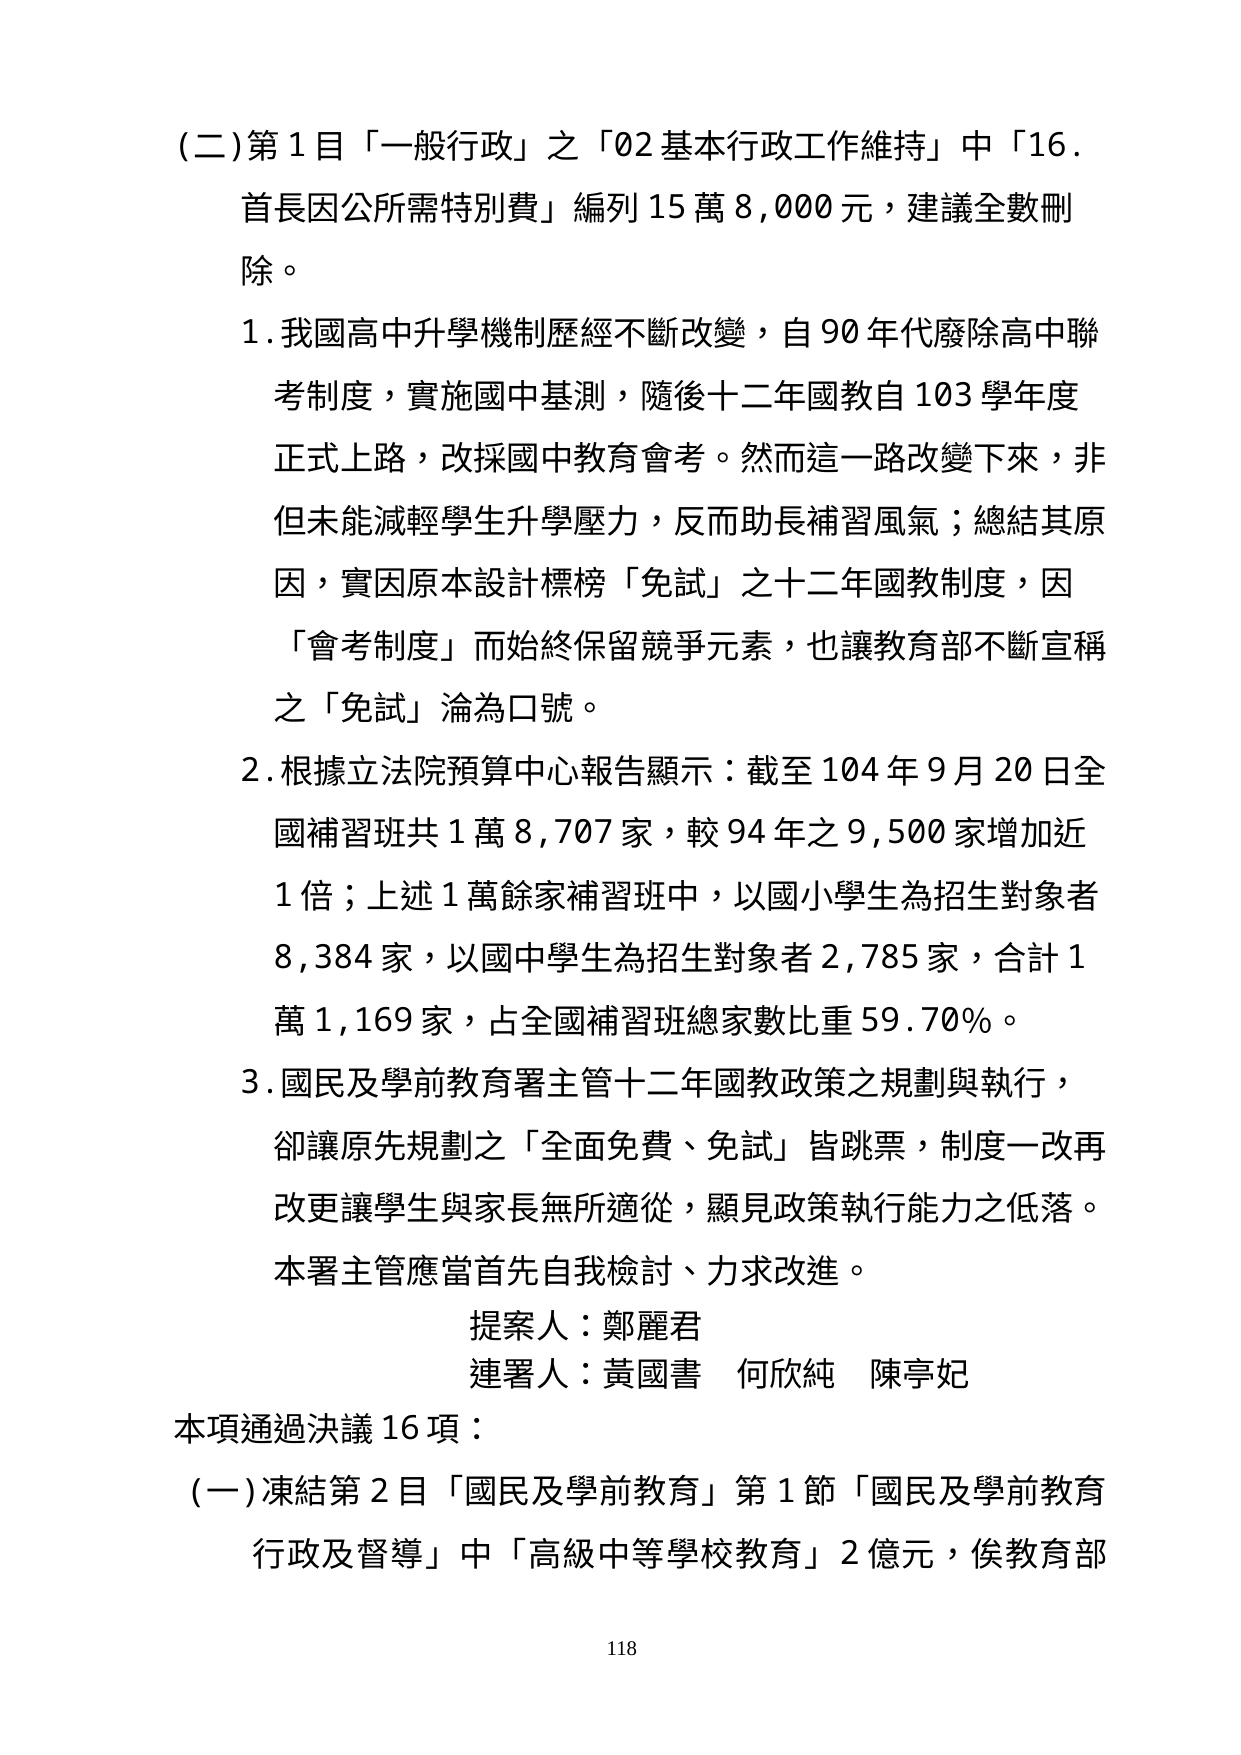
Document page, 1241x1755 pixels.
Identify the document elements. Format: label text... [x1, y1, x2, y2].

text 本項通過決議16項： [173, 1396, 1107, 1458]
text (二)第1目「一般行政」之「02基本行政工作維持」中「16.首長因公所需特別費」編列15萬8,000元，建議全數刪除。 [173, 112, 1107, 300]
text (一)凍結第2目「國民及學前教育」第1節「國民及學前教育行政及督導」中「高級中等學校教育」2億元，俟教育部 [186, 1458, 1107, 1583]
text 3.國民及學前教育署主管十二年國教政策之規劃與執行，卻讓原先規劃之「全面免費、免試」皆跳票，制度一改再改更讓學生與家長無所適從，顯見政策執行能力之低落。本署主管應當首先自我檢討、力求改進。 [240, 1050, 1107, 1300]
text 提案人：鄭麗君 [136, 1300, 1107, 1348]
text 2.根據立法院預算中心報告顯示：截至104年9月20日全國補習班共1萬8,707家，較94年之9,500家增加近1倍；上述1萬餘家補習班中，以國小學生為招生對象者8,384家，以國中學生為招生對象者2,785家，合計1萬1,169家，占全國補習班總家數比重59.70％。 [240, 737, 1107, 1050]
text 連署人：黃國書 何欣純 陳亭妃 [136, 1348, 1107, 1396]
text 1.我國高中升學機制歷經不斷改變，自90年代廢除高中聯考制度，實施國中基測，隨後十二年國教自103學年度正式上路，改採國中教育會考。然而這一路改變下來，非但未能減輕學生升學壓力，反而助長補習風氣；總結其原因，實因原本設計標榜「免試」之十二年國教制度，因「會考制度」而始終保留競爭元素，也讓教育部不斷宣稱之「免試」淪為口號。 [240, 300, 1107, 737]
